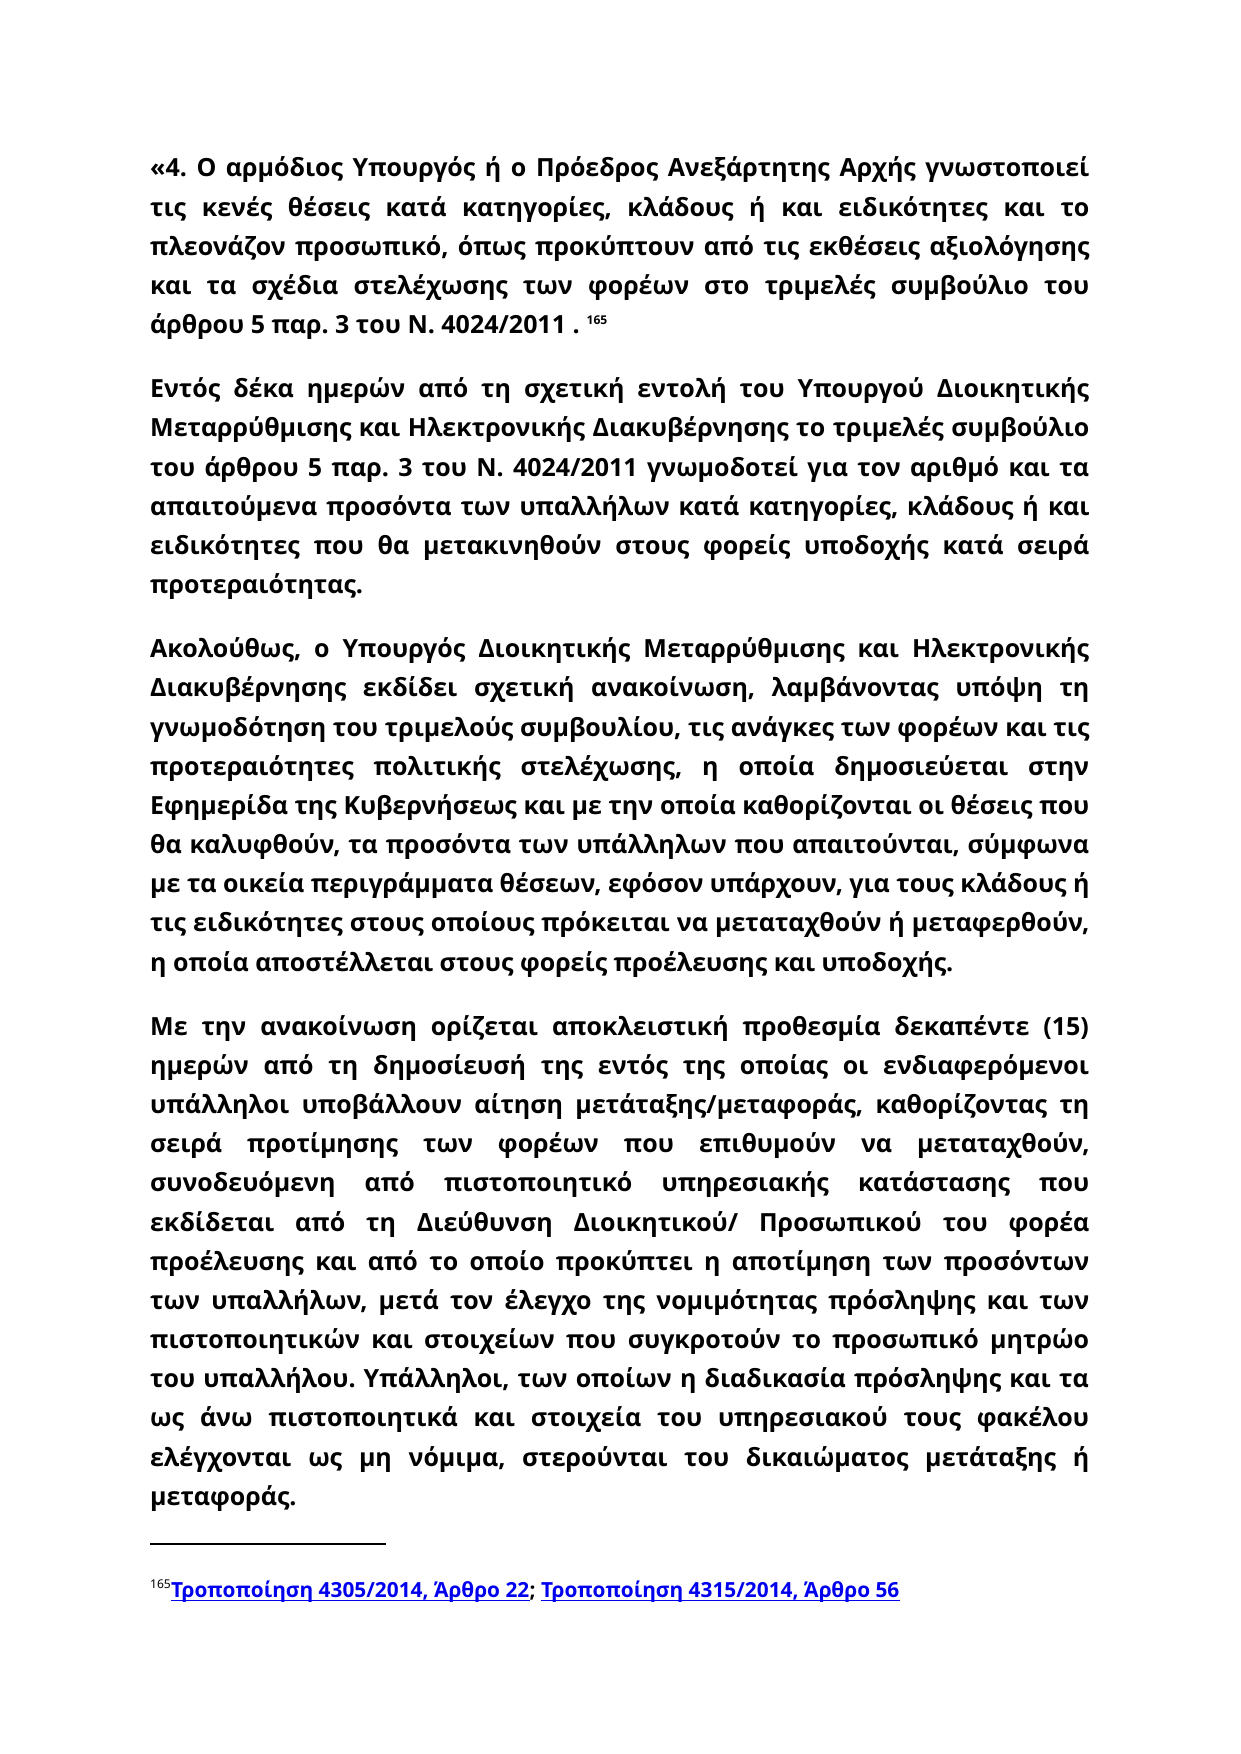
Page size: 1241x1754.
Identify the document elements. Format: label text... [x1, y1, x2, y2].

text Με την ανακοίνωση ορίζεται αποκλειστική προθεσμία δεκαπέντε (15) ημερών από τη δημοσίευσή της εντός της οποίας οι ενδιαφερόμενοι υπάλληλοι υποβάλλουν αίτηση μετάταξης/μεταφοράς, καθορίζοντας τη σειρά προτίμησης των φορέων που επιθυμούν να μεταταχθούν, συνοδευόμενη από πιστοποιητικό υπηρεσιακής κατάστασης που εκδίδεται από τη Διεύθυνση Διοικητικού/ Προσωπικού του φορέα προέλευσης και από το οποίο προκύπτει η αποτίμηση των προσόντων των υπαλλήλων, μετά τον έλεγχο της νομιμότητας πρόσληψης και των πιστοποιητικών και στοιχείων που συγκροτούν το προσωπικό μητρώο του υπαλλήλου. Υπάλληλοι, των οποίων η διαδικασία πρόσληψης και τα ως άνω πιστοποιητικά και στοιχεία του υπηρεσιακού τους φακέλου ελέγχονται ως μη νόμιμα, στερούνται του δικαιώματος μετάταξης ή μεταφοράς. [150, 1008, 1090, 1512]
text Τροποποίηση 4305/2014, Άρθρο 22; Τροποποίηση 4315/2014, Άρθρο 56 [150, 1576, 1090, 1604]
text Ακολούθως, ο Υπουργός Διοικητικής Μεταρρύθμισης και Ηλεκτρονικής Διακυβέρνησης εκδίδει σχετική ανακοίνωση, λαμβάνοντας υπόψη τη γνωμοδότηση του τριμελούς συμβουλίου, τις ανάγκες των φορέων και τις προτεραιότητες πολιτικής στελέχωσης, η οποία δημοσιεύεται στην Εφημερίδα της Κυβερνήσεως και με την οποία καθορίζονται οι θέσεις που θα καλυφθούν, τα προσόντα των υπάλληλων που απαιτούνται, σύμφωνα με τα οικεία περιγράμματα θέσεων, εφόσον υπάρχουν, για τους κλάδους ή τις ειδικότητες στους οποίους πρόκειται να μεταταχθούν ή μεταφερθούν, η οποία αποστέλλεται στους φορείς προέλευσης και υποδοχής. [150, 631, 1090, 978]
text «4. Ο αρμόδιος Υπουργός ή ο Πρόεδρος Ανεξάρτητης Αρχής γνωστοποιεί τις κενές θέσεις κατά κατηγορίες, κλάδους ή και ειδικότητες και το πλεονάζον προσωπικό, όπως προκύπτουν από τις εκθέσεις αξιολόγησης και τα σχέδια στελέχωσης των φορέων στο τριμελές συμβούλιο του άρθρου 5 παρ. 3 του Ν. 4024/2011 . [150, 150, 1090, 341]
text Εντός δέκα ημερών από τη σχετική εντολή του Υπουργού Διοικητικής Μεταρρύθμισης και Ηλεκτρονικής Διακυβέρνησης το τριμελές συμβούλιο του άρθρου 5 παρ. 3 του Ν. 4024/2011 γνωμοδοτεί για τον αριθμό και τα απαιτούμενα προσόντα των υπαλλήλων κατά κατηγορίες, κλάδους ή και ειδικότητες που θα μετακινηθούν στους φορείς υποδοχής κατά σειρά προτεραιότητας. [150, 371, 1090, 601]
